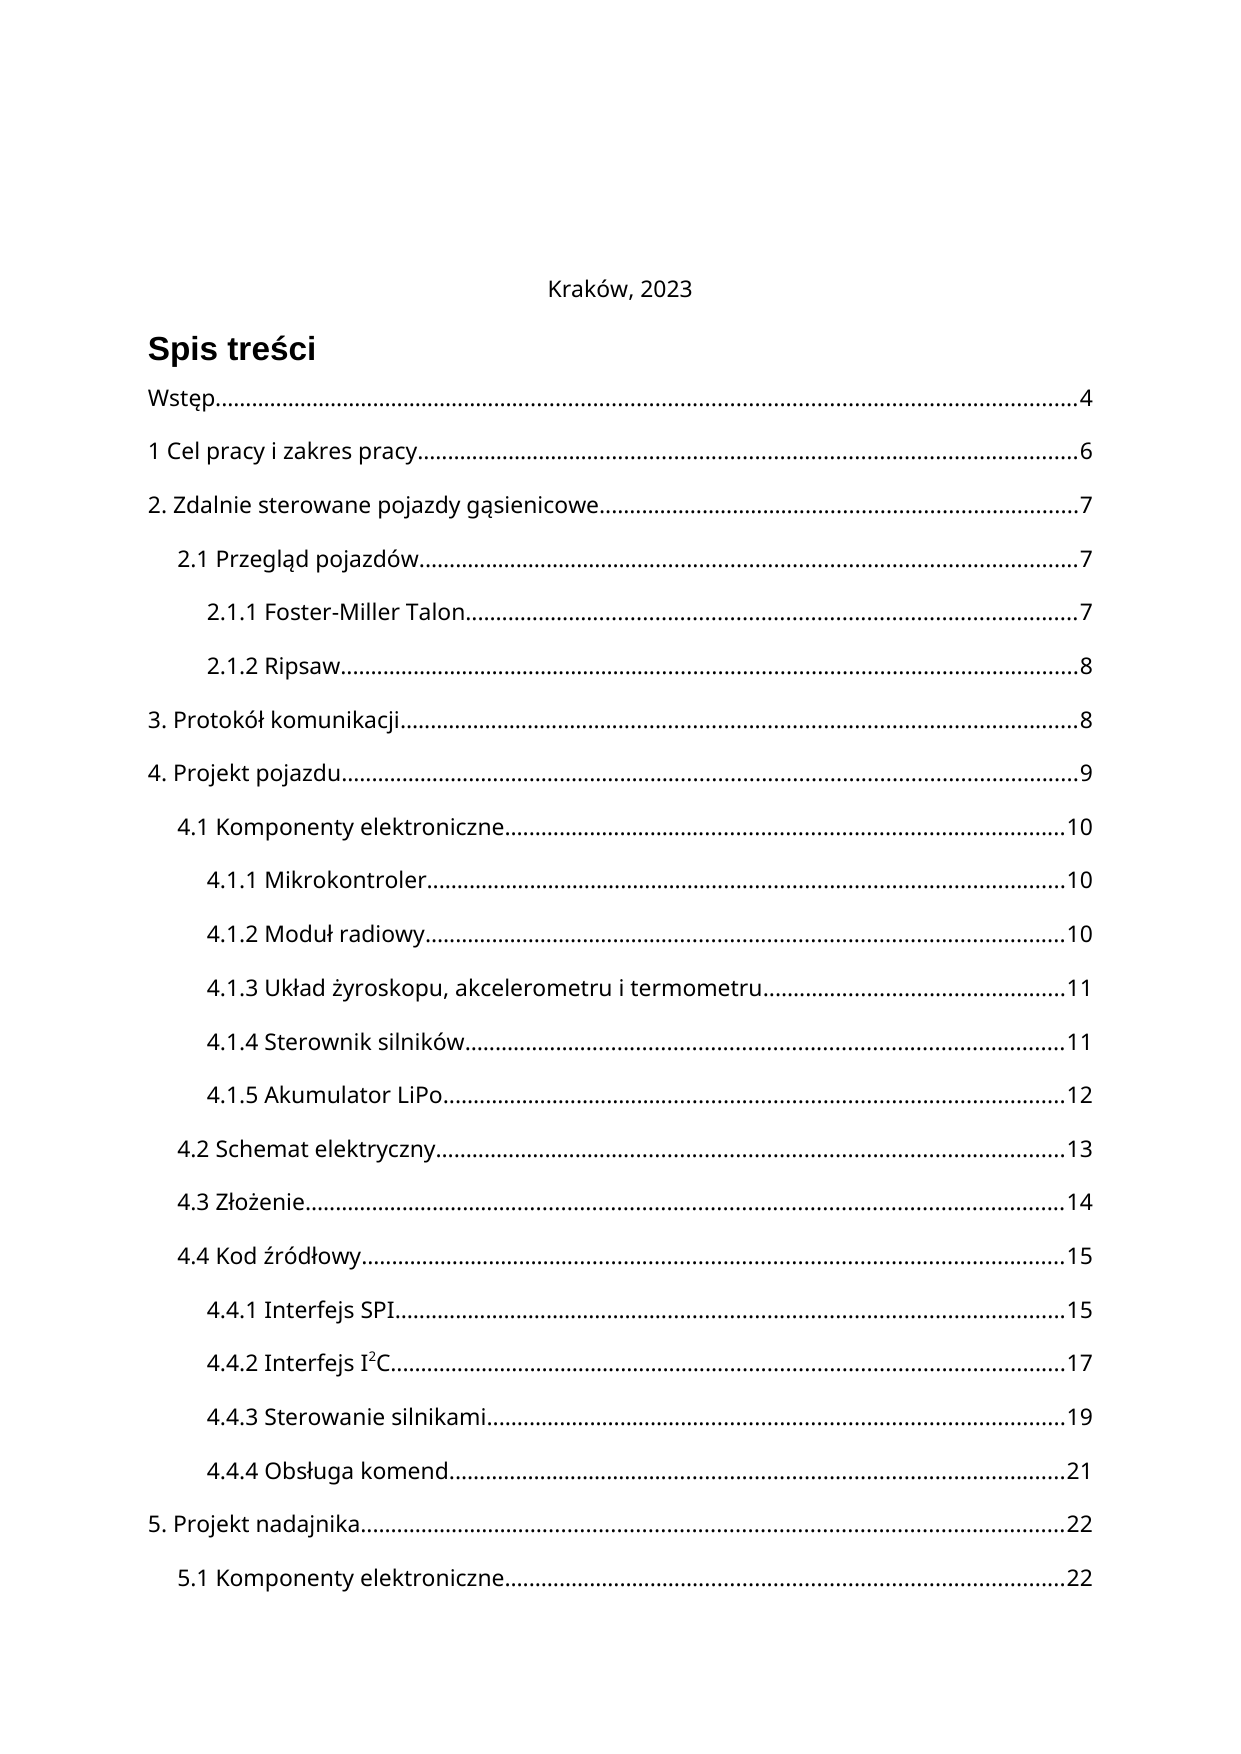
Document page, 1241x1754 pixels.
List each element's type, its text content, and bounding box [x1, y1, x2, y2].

text 4.1.3 Układ żyroskopu, akcelerometru i termometru 11 [207, 972, 1093, 1003]
text 2.1.1 Foster-Miller Talon 7 [207, 596, 1093, 627]
text 4.1.2 Moduł radiowy 10 [207, 918, 1093, 949]
text 4.2 Schemat elektryczny 13 [177, 1133, 1093, 1164]
text 4.1 Komponenty elektroniczne 10 [177, 811, 1093, 842]
text 4.4.2 Interfejs I2C 17 [207, 1347, 1093, 1378]
text 4.1.4 Sterownik silników 11 [207, 1025, 1093, 1057]
text 5. Projekt nadajnika 22 [148, 1508, 1093, 1539]
text 2.1 Przegląd pojazdów 7 [177, 543, 1093, 574]
text 4.4.1 Interfejs SPI 15 [207, 1294, 1093, 1325]
text 4.3 Złożenie 14 [177, 1186, 1093, 1218]
text 4.4.4 Obsługa komend 21 [207, 1454, 1093, 1486]
text 2.1.2 Ripsaw 8 [207, 650, 1093, 681]
text 4.4 Kod źródłowy 15 [177, 1240, 1093, 1271]
text 4.4.3 Sterowanie silnikami 19 [207, 1401, 1093, 1432]
text Kraków, 2023 [148, 273, 1093, 304]
text 2. Zdalnie sterowane pojazdy gąsienicowe 7 [148, 489, 1093, 520]
text 3. Protokół komunikacji 8 [148, 703, 1093, 735]
subtitle Spis treści [148, 329, 1093, 367]
text 4. Projekt pojazdu 9 [148, 757, 1093, 788]
text 5.1 Komponenty elektroniczne 22 [177, 1562, 1093, 1593]
text 4.1.1 Mikrokontroler 10 [207, 864, 1093, 896]
text Wstęp 4 [148, 382, 1093, 413]
text 4.1.5 Akumulator LiPo 12 [207, 1079, 1093, 1110]
text 1 Cel pracy i zakres pracy 6 [148, 435, 1093, 467]
